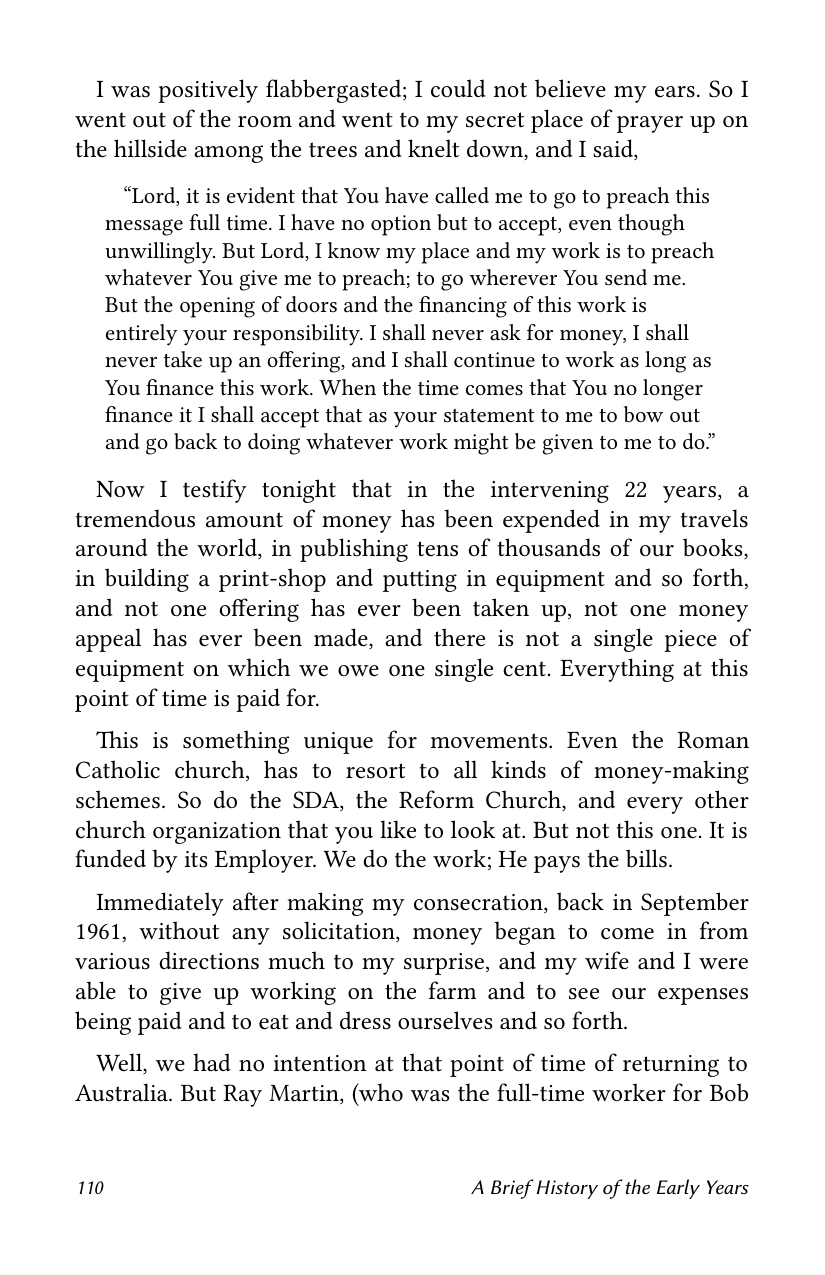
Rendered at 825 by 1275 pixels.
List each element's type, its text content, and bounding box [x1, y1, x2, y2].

text Well, we had no intention at that point of time of returning to Australia. But Ray Martin, (who was the full-time worker for Bob [75, 1049, 750, 1107]
text This is something unique for movements. Even the Roman Catholic church, has to resort to all kinds of money-making schemes. So do the SDA, the Reform Church, and every other church organization that you like to look at. But not this one. It is funded by its Employer. We do the work; He pays the bills. [75, 726, 750, 874]
text “Lord, it is evident that You have called me to go to preach this message full time. I have no option but to accept, even though unwillingly. But Lord, I know my place and my work is to preach whatever You give me to preach; to go wherever You send me. But the opening of doors and the financing of this work is entirely your responsibility. I shall never ask for money, I shall never take up an offering, and I shall continue to work as long as You finance this work. When the time comes that You no longer finance it I shall accept that as your statement to me to bow out and go back to doing whatever work might be given to me to do.” [105, 183, 720, 455]
text I was positively flabbergasted; I could not believe my ears. So I went out of the room and went to my secret place of prayer up on the hillside among the trees and knelt down, and I said, [75, 75, 750, 163]
text Now I testify tonight that in the intervening 22 years, a tremendous amount of money has been expended in my travels around the world, in publishing tens of thousands of our books, in building a print-shop and putting in equipment and so forth, and not one offering has ever been taken up, not one money appeal has ever been made, and there is not a single piece of equipment on which we owe one single cent. Everything at this point of time is paid for. [75, 475, 750, 712]
text Immediately after making my consecration, back in September 1961, without any solicitation, money began to come in from various directions much to my surprise, and my wife and I were able to give up working on the farm and to see our expenses being paid and to eat and dress ourselves and so forth. [75, 887, 750, 1036]
